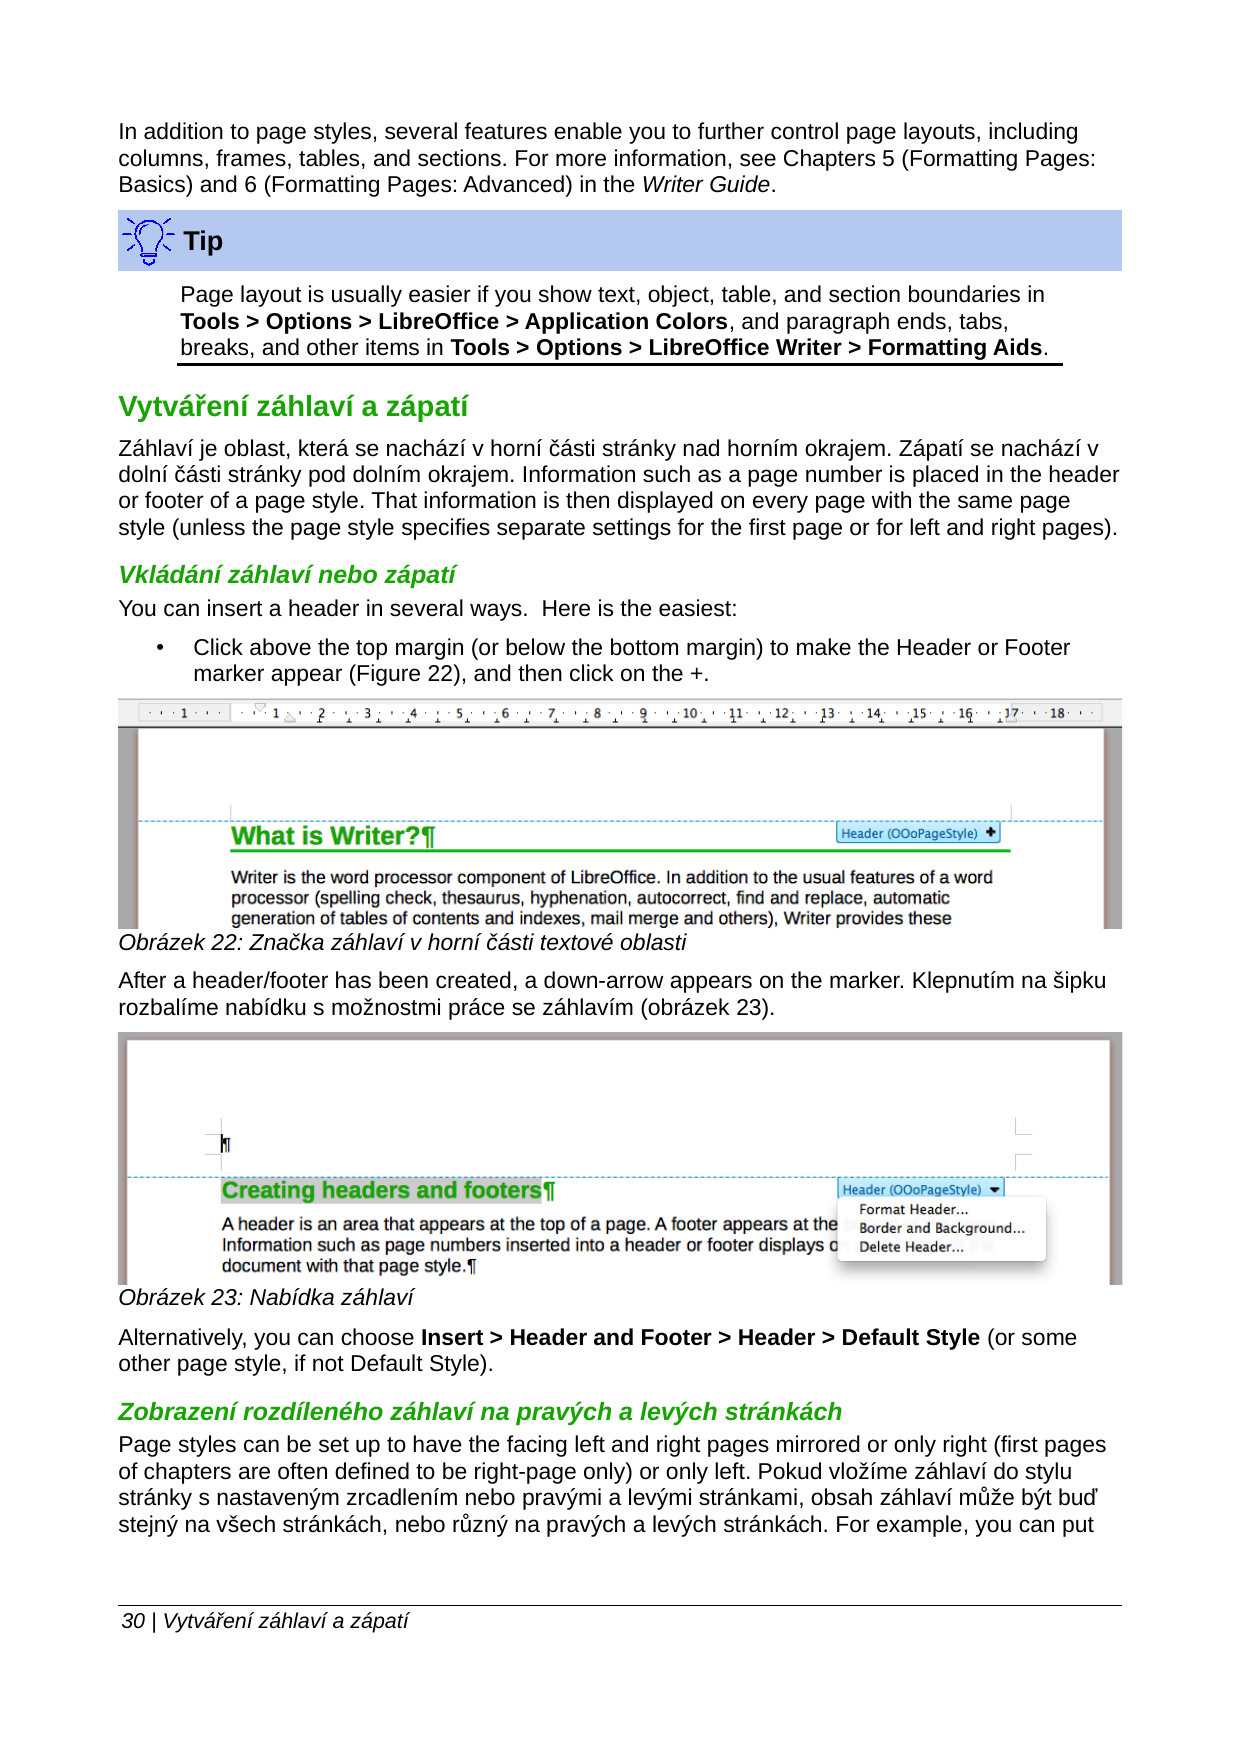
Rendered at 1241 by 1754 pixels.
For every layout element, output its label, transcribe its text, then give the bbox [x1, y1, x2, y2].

picture [117, 1032, 1123, 1285]
text You can insert a header in several ways. Here is the easiest: [118, 595, 1122, 622]
subtitle Zobrazení rozdíleného záhlaví na pravých a levých stránkách [118, 1397, 1122, 1426]
text Page styles can be set up to have the facing left and right pages mirrored or only right (first pages of chapters are often defined to be right-page only) or only left. Pokud vložíme záhlaví do stylu stránky s nastaveným zrcadlením nebo pravými a levými stránkami, obsah záhlaví může být buď stejný na všech stránkách, nebo různý na pravých a levých stránkách. For example, you can put [118, 1431, 1122, 1537]
text Alternatively, you can choose Insert > Header and Footer > Header > Default Style (or some other page style, if not Default Style). [118, 1323, 1122, 1376]
list Click above the top margin (or below the bottom margin) to make the Header or Footer marker appear (Figure 22), and then click on the +. [156, 634, 1122, 687]
text Záhlaví je oblast, která se nachází v horní části stránky nad horním okrajem. Zápatí se nachází v dolní části stránky pod dolním okrajem. Information such as a page number is placed in the header or footer of a page style. That information is then displayed on every page with the same page style (unless the page style specifies separate settings for the first page or for left and right pages). [118, 434, 1122, 540]
text Obrázek 22: Značka záhlaví v horní části textové oblasti [118, 929, 1122, 955]
text In addition to page styles, several features enable you to further control page layouts, including columns, frames, tables, and sections. For more information, see Chapters 5 (Formatting Pages: Basics) and 6 (Formatting Pages: Advanced) in the Writer Guide. [118, 118, 1122, 197]
text Obrázek 23: Nabídka záhlaví [118, 1285, 1122, 1311]
picture [119, 210, 179, 270]
subtitle Tip [118, 210, 1122, 271]
picture [118, 698, 1123, 929]
subtitle Vytváření záhlaví a zápatí [118, 389, 1122, 423]
text Page layout is usually easier if you show text, object, table, and section boundaries in Tools > Options > LibreOffice > Application Colors, and paragraph ends, tabs, breaks, and other items in Tools > Options > LibreOffice Writer > Formatting Aids. [177, 278, 1063, 363]
subtitle Vkládání záhlaví nebo zápatí [118, 561, 1122, 589]
text After a header/footer has been created, a down-arrow appears on the marker. Klepnutím na šipku rozbalíme nabídku s možnostmi práce se záhlavím (obrázek 23). [118, 967, 1122, 1020]
